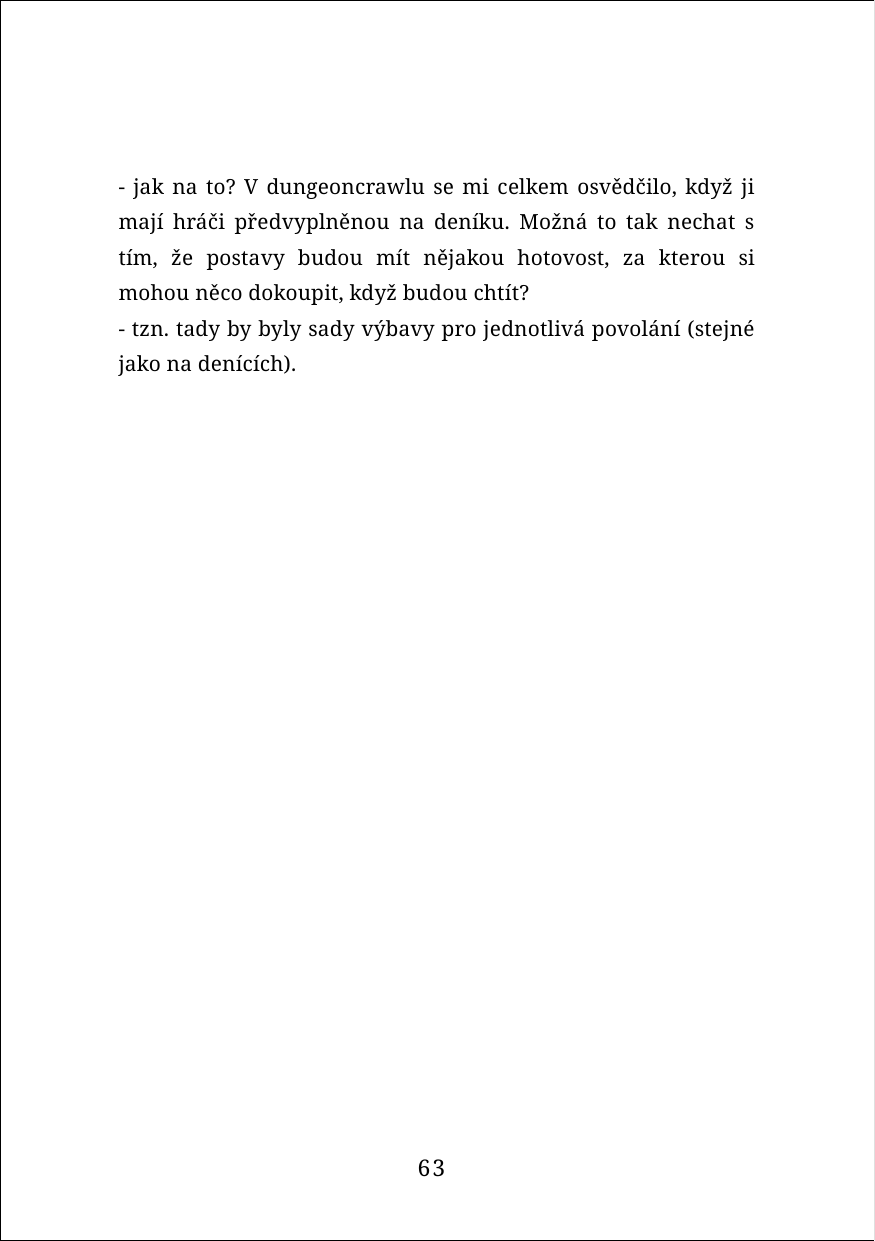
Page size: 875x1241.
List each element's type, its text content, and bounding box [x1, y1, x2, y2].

text - jak na to? V dungeoncrawlu se mi celkem osvědčilo, když ji mají hráči předvyplněnou na deníku. Možná to tak nechat s tím, že postavy budou mít nějakou hotovost, za kterou si mohou něco dokoupit, když budou chtít? - tzn. tady by byly sady výbavy pro jednotlivá povolání (stejné jako na denících). [118, 172, 756, 378]
